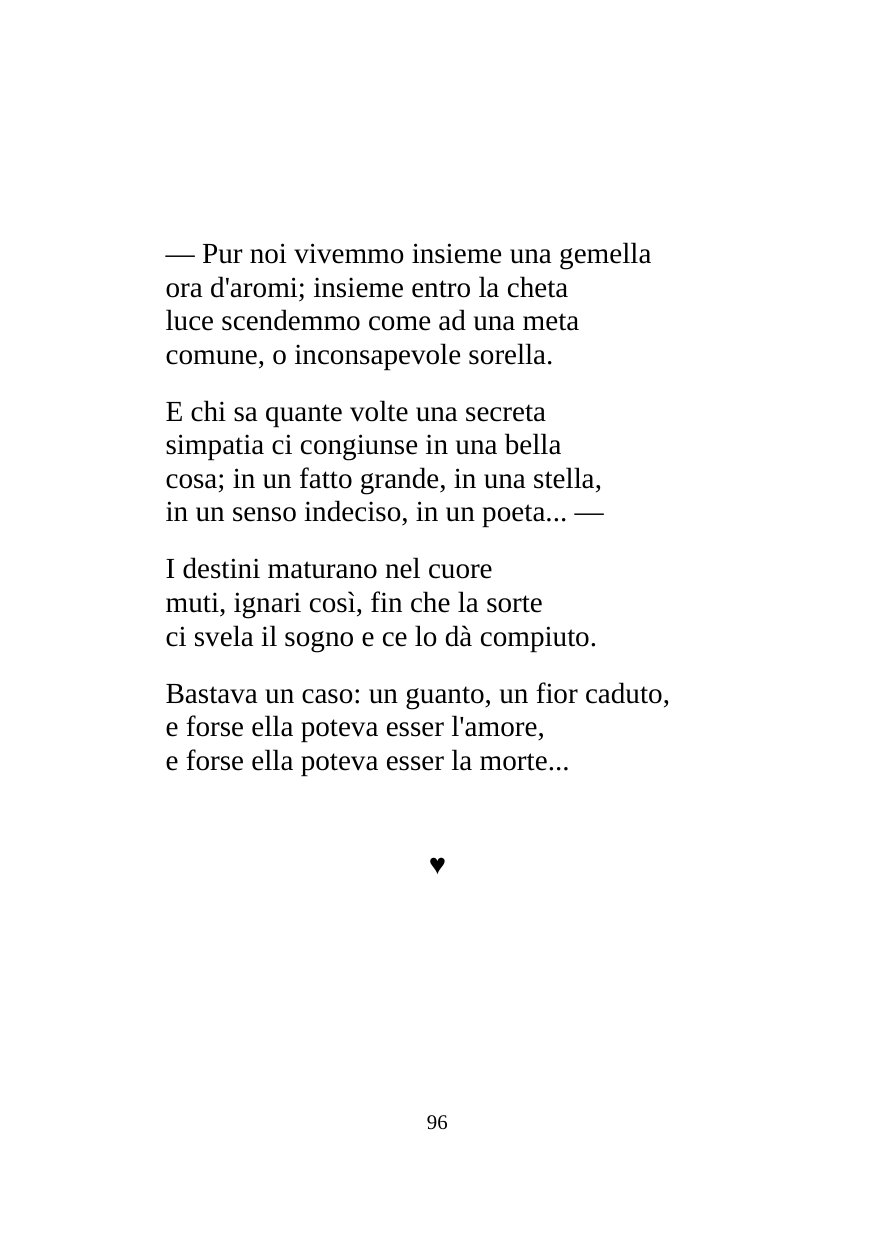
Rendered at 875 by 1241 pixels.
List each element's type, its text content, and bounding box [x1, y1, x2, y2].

text I destini maturano nel cuore muti, ignari così, fin che la sorte ci svela il sogno e ce lo dà compiuto. [165, 552, 768, 652]
text ♥ [106, 847, 768, 881]
text Bastava un caso: un guanto, un fior caduto, e forse ella poteva esser l'amore, e forse ella poteva esser la morte... [165, 676, 768, 776]
text — Pur noi vivemmo insieme una gemella ora d'aromi; insieme entro la cheta luce scendemmo come ad una meta comune, o inconsapevole sorella. [165, 236, 768, 370]
text E chi sa quante volte una secreta simpatia ci congiunse in una bella cosa; in un fatto grande, in una stella, in un senso indeciso, in un poeta... — [165, 394, 768, 528]
